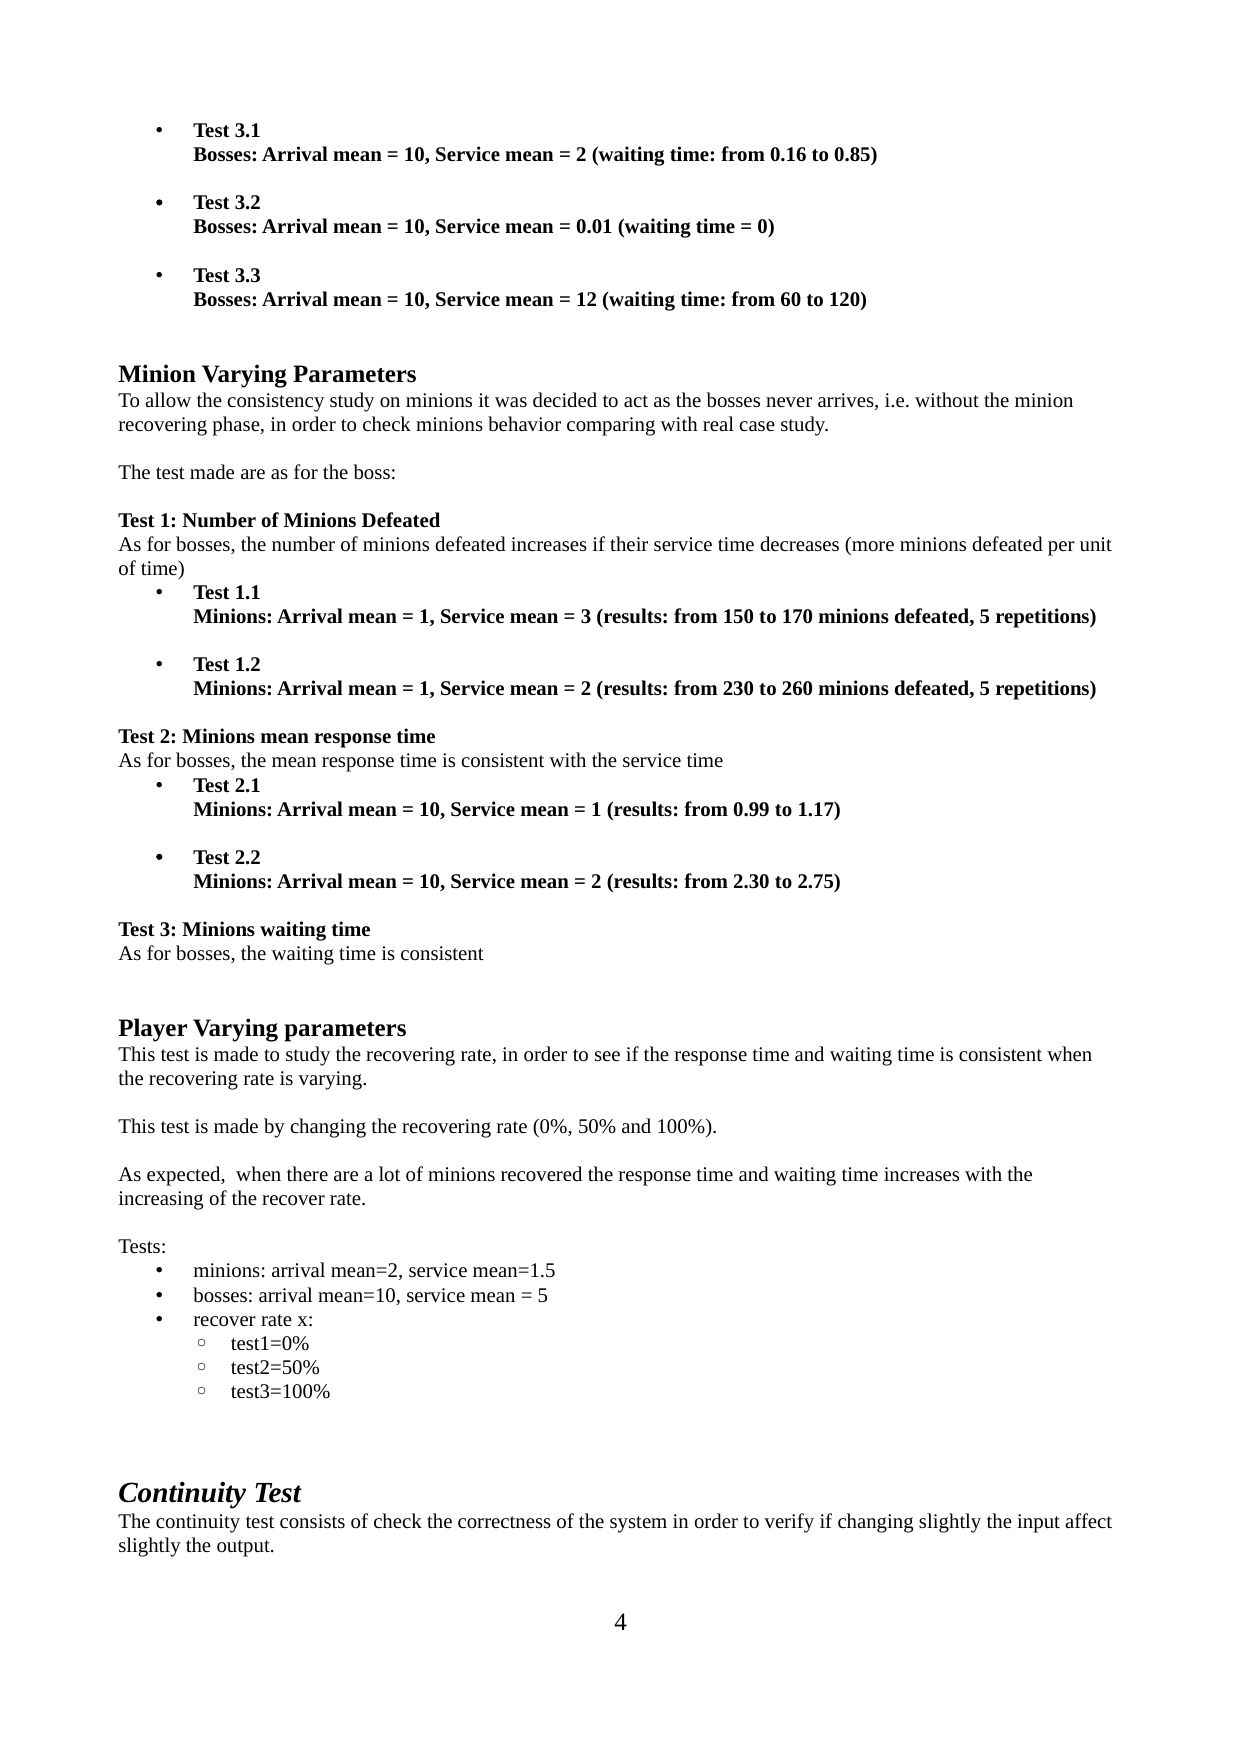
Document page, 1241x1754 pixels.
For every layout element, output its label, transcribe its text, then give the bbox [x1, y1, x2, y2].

list Test 1.2 [156, 652, 1122, 676]
text To allow the consistency study on minions it was decided to act as the bosses never arrives, i.e. without the minion recovering phase, in order to check minions behavior comparing with real case study. [118, 387, 1122, 436]
text Continuity Test [118, 1475, 1122, 1508]
text Test 2: Minions mean response time [118, 724, 1122, 748]
text Test 1: Number of Minions Defeated [118, 508, 1122, 532]
text Tests: [118, 1234, 1122, 1258]
list Minions: Arrival mean = 1, Service mean = 3 (results: from 150 to 170 minions defeated, 5 repetitions) [156, 604, 1122, 628]
list Bosses: Arrival mean = 10, Service mean = 12 (waiting time: from 60 to 120) [156, 287, 1122, 311]
text As for bosses, the waiting time is consistent [118, 941, 1122, 965]
text The test made are as for the boss: [118, 460, 1122, 484]
list Minions: Arrival mean = 10, Service mean = 1 (results: from 0.99 to 1.17) [156, 797, 1122, 821]
text This test is made by changing the recovering rate (0%, 50% and 100%). [118, 1114, 1122, 1138]
list Test 3.1 [156, 118, 1122, 142]
list Test 1.1 [156, 580, 1122, 604]
text Test 3: Minions waiting time [118, 917, 1122, 941]
list Test 3.2 [156, 190, 1122, 214]
list Test 2.1 [156, 772, 1122, 797]
text Minion Varying Parameters [118, 359, 1122, 387]
list Test 2.2 [156, 845, 1122, 869]
list Minions: Arrival mean = 10, Service mean = 2 (results: from 2.30 to 2.75) [156, 869, 1122, 893]
list Bosses: Arrival mean = 10, Service mean = 0.01 (waiting time = 0) [156, 214, 1122, 238]
list recover rate x: [156, 1307, 1122, 1331]
list test3=100% [193, 1379, 1122, 1403]
list Bosses: Arrival mean = 10, Service mean = 2 (waiting time: from 0.16 to 0.85) [156, 142, 1122, 166]
text This test is made to study the recovering rate, in order to see if the response time and waiting time is consistent when the recovering rate is varying. [118, 1042, 1122, 1090]
text As expected, when there are a lot of minions recovered the response time and waiting time increases with the increasing of the recover rate. [118, 1162, 1122, 1210]
list test1=0% [193, 1331, 1122, 1355]
text As for bosses, the number of minions defeated increases if their service time decreases (more minions defeated per unit of time) [118, 532, 1122, 580]
list bosses: arrival mean=10, service mean = 5 [156, 1282, 1122, 1307]
list minions: arrival mean=2, service mean=1.5 [156, 1258, 1122, 1282]
list test2=50% [193, 1355, 1122, 1379]
text The continuity test consists of check the correctness of the system in order to verify if changing slightly the input affect slightly the output. [118, 1508, 1122, 1557]
list Minions: Arrival mean = 1, Service mean = 2 (results: from 230 to 260 minions defeated, 5 repetitions) [156, 676, 1122, 700]
text As for bosses, the mean response time is consistent with the service time [118, 748, 1122, 772]
list Test 3.3 [156, 262, 1122, 287]
text Player Varying parameters [118, 1013, 1122, 1042]
